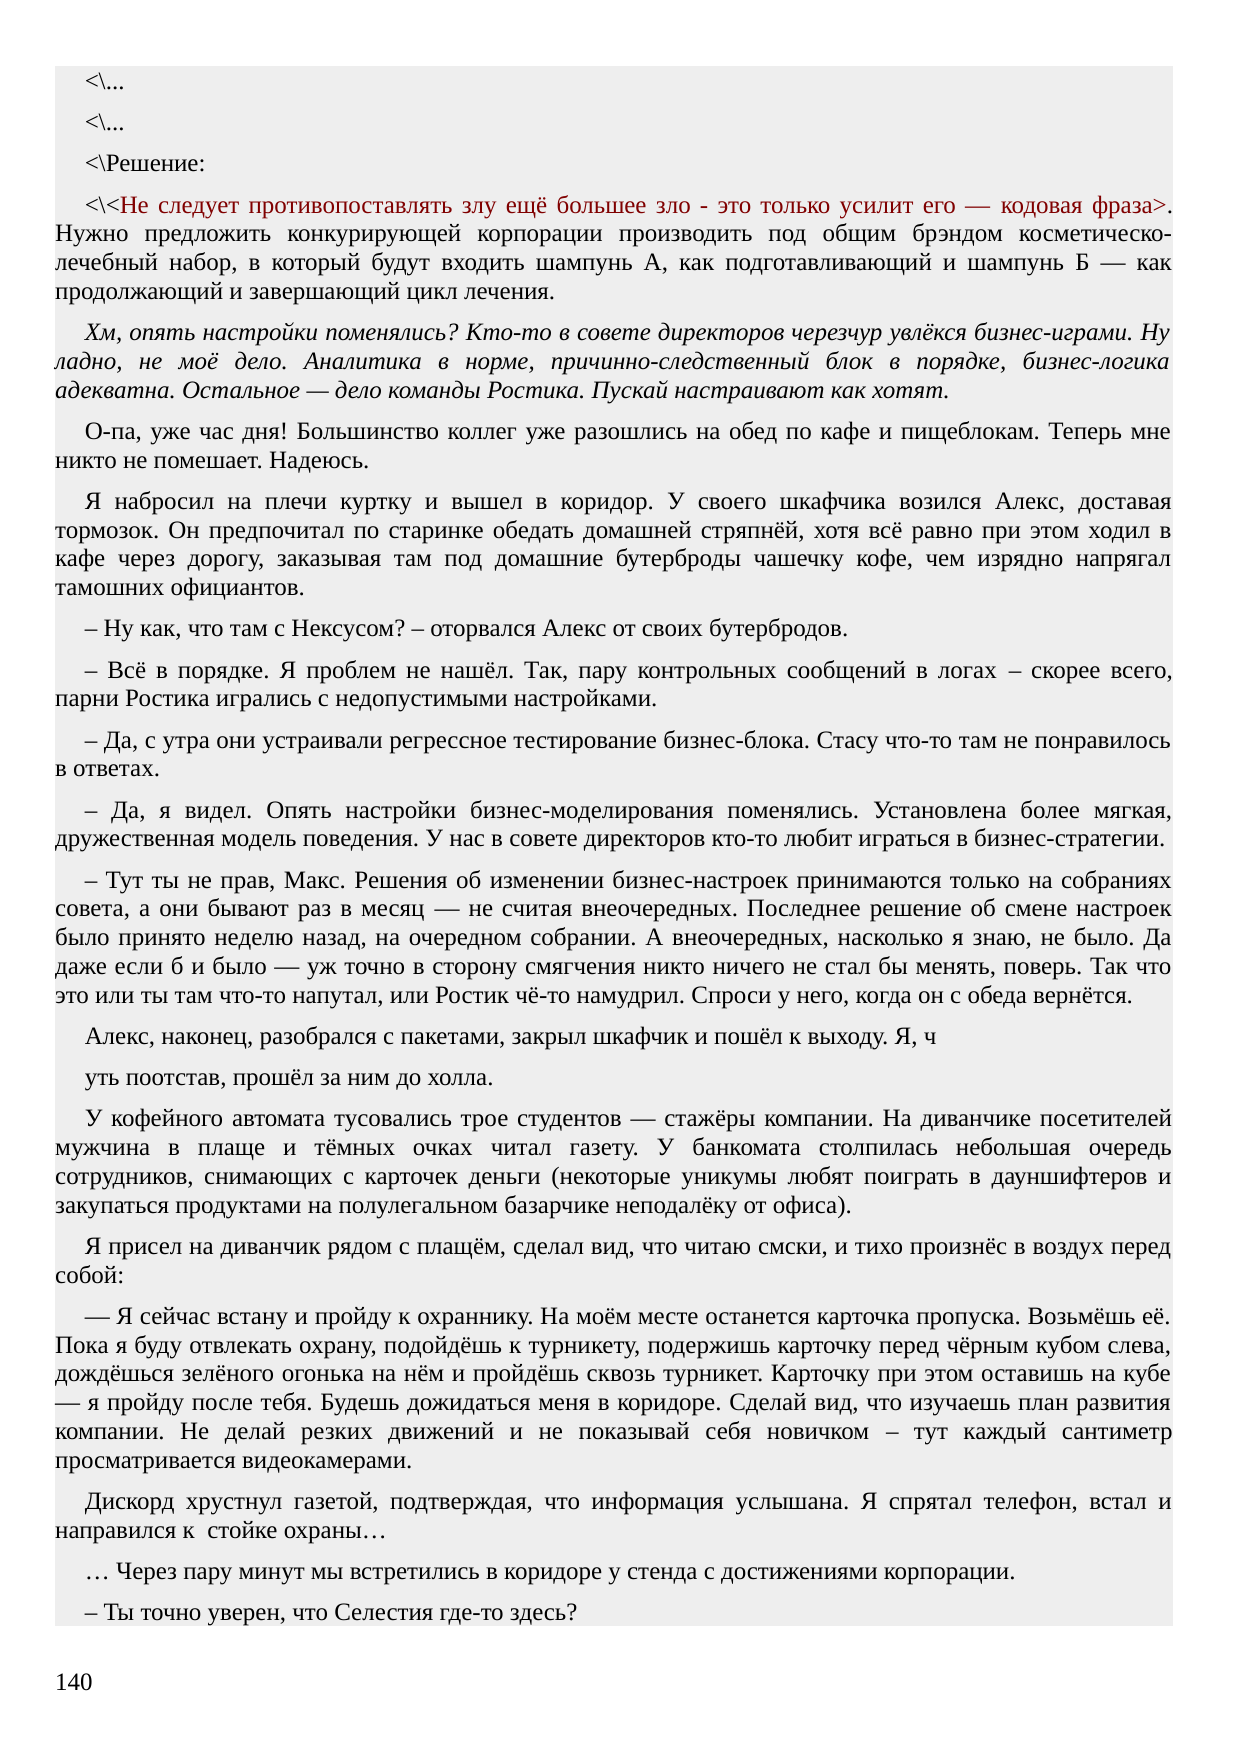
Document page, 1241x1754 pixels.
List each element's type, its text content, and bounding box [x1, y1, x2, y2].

text Я присел на диванчик рядом с плащём, сделал вид, что читаю смски, и тихо произнёс в воздух перед собой: [55, 1231, 1173, 1288]
text – Тут ты не прав, Макс. Решения об изменении бизнес-настроек принимаются только на собраниях совета, а они бывают раз в месяц — не считая внеочередных. Последнее решение об смене настроек было принято неделю назад, на очередном собрании. А внеочередных, насколько я знаю, не было. Да даже если б и было — уж точно в сторону смягчения никто ничего не стал бы менять, поверь. Так что это или ты там что-то напутал, или Ростик чё-то намудрил. Спроси у него, когда он с обеда вернётся. [55, 865, 1173, 1008]
text <\<Не следует противопоставлять злу ещё большее зло - это только усилит его — кодовая фраза>. Нужно предложить конкурирующей корпорации производить под общим брэндом косметическо-лечебный набор, в который будут входить шампунь А, как подготавливающий и шампунь Б — как продолжающий и завершающий цикл лечения. [55, 190, 1173, 305]
text Алекс, наконец, разобрался с пакетами, закрыл шкафчик и пошёл к выходу. Я, ч [55, 1021, 1173, 1050]
text – Да, с утра они устраивали регрессное тестирование бизнес-блока. Стасу что-то там не понравилось в ответах. [55, 725, 1173, 782]
text — Я сейчас встану и пройду к охраннику. На моём месте останется карточка пропуска. Возьмёшь её. Пока я буду отвлекать охрану, подойдёшь к турникету, подержишь карточку перед чёрным кубом слева, дождёшься зелёного огонька на нём и пройдёшь сквозь турникет. Карточку при этом оставишь на кубе — я пройду после тебя. Будешь дожидаться меня в коридоре. Сделай вид, что изучаешь план развития компании. Не делай резких движений и не показывай себя новичком – тут каждый сантиметр просматривается видеокамерами. [55, 1301, 1173, 1473]
text – Ну как, что там с Нексусом? – оторвался Алекс от своих бутербродов. [55, 613, 1173, 642]
text – Да, я видел. Опять настройки бизнес-моделирования поменялись. Установлена более мягкая, дружественная модель поведения. У нас в совете директоров кто-то любит играться в бизнес-стратегии. [55, 795, 1173, 852]
text – Всё в порядке. Я проблем не нашёл. Так, пару контрольных сообщений в логах – скорее всего, парни Ростика игрались с недопустимыми настройками. [55, 655, 1173, 712]
text Хм, опять настройки поменялись? Кто-то в совете директоров черезчур увлёкся бизнес-играми. Ну ладно, не моё дело. Аналитика в норме, причинно-следственный блок в порядке, бизнес-логика адекватна. Остальное — дело команды Ростика. Пускай настраивают как хотят. [55, 317, 1173, 403]
text <\Решение: [55, 148, 1173, 177]
text У кофейного автомата тусовались трое студентов — стажёры компании. На диванчике посетителей мужчина в плаще и тёмных очках читал газету. У банкомата столпилась небольшая очередь сотрудников, снимающих с карточек деньги (некоторые уникумы любят поиграть в дауншифтеров и закупаться продуктами на полулегальном базарчике неподалёку от офиса). [55, 1103, 1173, 1218]
text Я набросил на плечи куртку и вышел в коридор. У своего шкафчика возился Алекс, доставая тормозок. Он предпочитал по старинке обедать домашней стряпнёй, хотя всё равно при этом ходил в кафе через дорогу, заказывая там под домашние бутерброды чашечку кофе, чем изрядно напрягал тамошних официантов. [55, 486, 1173, 601]
text … Через пару минут мы встретились в коридоре у стенда с достижениями корпорации. [55, 1556, 1173, 1585]
text – Ты точно уверен, что Селестия где-то здесь? [55, 1597, 1173, 1626]
text уть поотстав, прошёл за ним до холла. [55, 1062, 1173, 1091]
text О-па, уже час дня! Большинство коллег уже разошлись на обед по кафе и пищеблокам. Теперь мне никто не помешает. Надеюсь. [55, 416, 1173, 473]
text <\... [55, 66, 1173, 95]
text Дискорд хрустнул газетой, подтверждая, что информация услышана. Я спрятал телефон, встал и направился к стойке охраны… [55, 1486, 1173, 1543]
text <\... [55, 107, 1173, 136]
